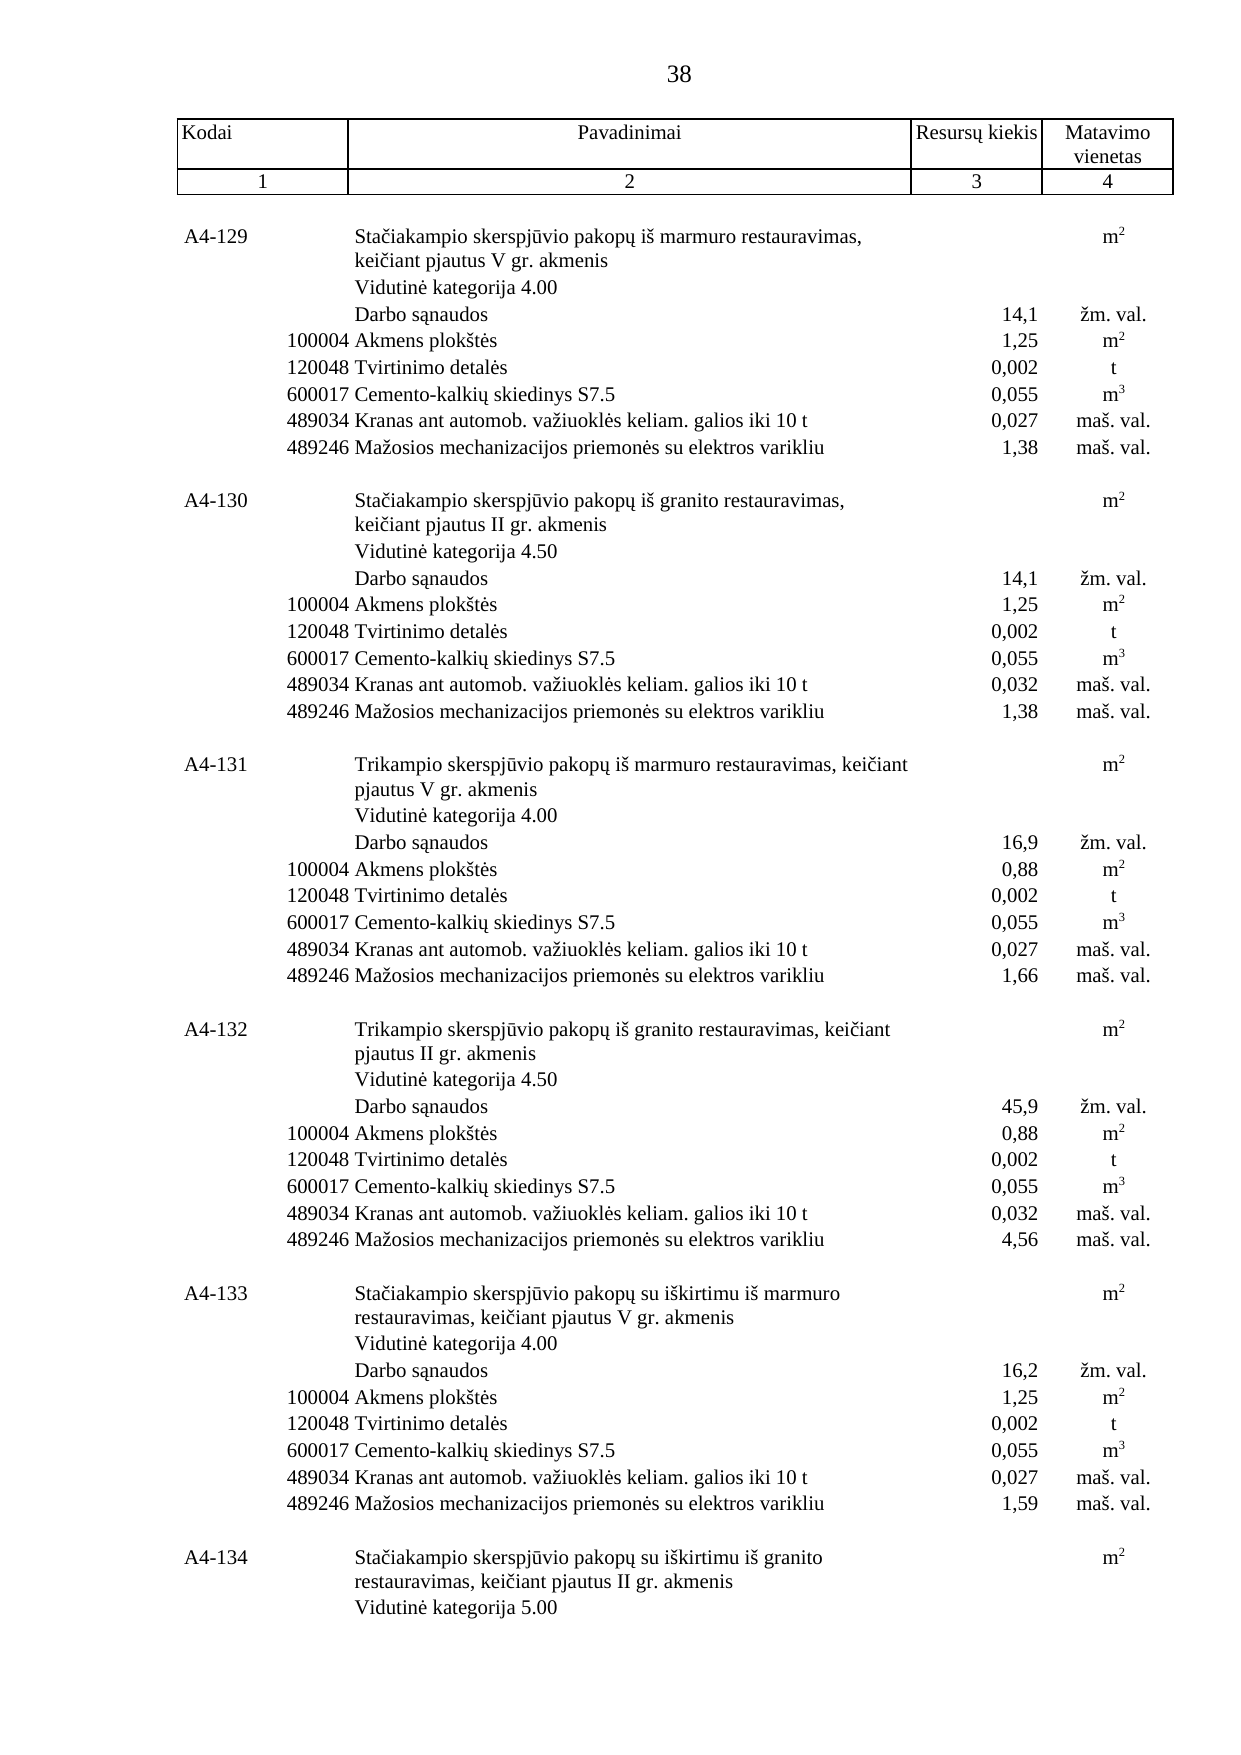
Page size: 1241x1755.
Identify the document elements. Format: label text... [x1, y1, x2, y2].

table_cell [915, 750, 1046, 801]
table_cell 0,055 [915, 907, 1046, 934]
table_cell 0,027 [915, 406, 1046, 432]
table_cell 120048 [181, 1409, 352, 1435]
table_cell [177, 563, 181, 590]
table_cell [177, 827, 181, 854]
table_cell [177, 590, 181, 616]
table_cell [177, 616, 181, 643]
table_cell Akmens plokštės [352, 1382, 915, 1409]
table_cell 120048 [181, 616, 352, 643]
table_cell [177, 881, 181, 907]
table_cell [915, 195, 1046, 222]
table_cell [177, 670, 181, 696]
table_cell 0,027 [915, 934, 1046, 961]
table_cell t [1046, 881, 1181, 907]
table_cell 4,56 [915, 1225, 1046, 1251]
table_cell Akmens plokštės [352, 326, 915, 352]
table_cell [177, 1489, 181, 1515]
table_cell 120048 [181, 1145, 352, 1171]
table_cell [181, 987, 352, 1014]
table_cell 600017 [181, 379, 352, 406]
table_cell m2 [1046, 486, 1181, 536]
table_cell 0,027 [915, 1462, 1046, 1489]
table_cell m2 [1046, 854, 1181, 881]
table_cell maš. val. [1046, 433, 1181, 459]
table_cell 1,38 [915, 433, 1046, 459]
table_cell [915, 1278, 1046, 1329]
table_cell Stačiakampio skerspjūvio pakopų iš marmuro restauravimas, keičiant pjautus V gr. akmenis [352, 222, 915, 272]
table_cell [181, 273, 352, 299]
table_cell Mažosios mechanizacijos priemonės su elektros varikliu [352, 1225, 915, 1251]
table_cell maš. val. [1046, 1462, 1181, 1489]
table_cell Darbo sąnaudos [352, 1091, 915, 1118]
table_cell [177, 854, 181, 881]
table_cell [352, 987, 915, 1014]
table_cell [1046, 1329, 1181, 1355]
table_cell m3 [1046, 907, 1181, 934]
table_cell [177, 801, 181, 827]
table_cell [177, 299, 181, 326]
table_cell Tvirtinimo detalės [352, 881, 915, 907]
table_cell Mažosios mechanizacijos priemonės su elektros varikliu [352, 696, 915, 723]
table_cell 120048 [181, 353, 352, 379]
table_cell A4-134 [181, 1542, 352, 1593]
table_cell žm. val. [1046, 1091, 1181, 1118]
table_cell Kranas ant automob. važiuoklės keliam. galios iki 10 t [352, 406, 915, 432]
table_header Resursų kiekis [912, 120, 1041, 168]
table_cell [177, 1225, 181, 1251]
table_cell Tvirtinimo detalės [352, 353, 915, 379]
table_cell [177, 273, 181, 299]
table_cell [177, 433, 181, 459]
table_cell Trikampio skerspjūvio pakopų iš granito restauravimas, keičiant pjautus II gr. akmenis [352, 1014, 915, 1064]
table_cell [181, 536, 352, 563]
table_cell [177, 406, 181, 432]
table_cell 489246 [181, 1225, 352, 1251]
table_cell m2 [1046, 590, 1181, 616]
table_cell Akmens plokštės [352, 854, 915, 881]
table_cell 0,002 [915, 881, 1046, 907]
table_cell [177, 643, 181, 670]
table_cell Mažosios mechanizacijos priemonės su elektros varikliu [352, 961, 915, 987]
table_cell [177, 750, 181, 801]
table_cell 0,88 [915, 1118, 1046, 1144]
table_cell 100004 [181, 1118, 352, 1144]
table_cell [177, 459, 181, 486]
table_cell [1046, 536, 1181, 563]
table_cell Darbo sąnaudos [352, 563, 915, 590]
table_cell [915, 723, 1046, 750]
table_cell Vidutinė kategorija 4.50 [352, 1065, 915, 1091]
table_cell 600017 [181, 907, 352, 934]
table_cell [177, 486, 181, 536]
table_cell 0,055 [915, 643, 1046, 670]
table_cell A4-131 [181, 750, 352, 801]
table_cell 100004 [181, 854, 352, 881]
table_cell 1,66 [915, 961, 1046, 987]
table_cell [177, 723, 181, 750]
table_cell žm. val. [1046, 1355, 1181, 1382]
table_cell žm. val. [1046, 299, 1181, 326]
table_cell [181, 801, 352, 827]
table_cell [177, 1542, 181, 1593]
table_cell žm. val. [1046, 563, 1181, 590]
table_cell Vidutinė kategorija 4.00 [352, 1329, 915, 1355]
table_cell [915, 987, 1046, 1014]
table_header [1174, 144, 1181, 168]
table_cell Akmens plokštės [352, 1118, 915, 1144]
table_cell [915, 1014, 1046, 1064]
table_cell [177, 1171, 181, 1198]
table_cell 120048 [181, 881, 352, 907]
table_cell [1046, 1515, 1181, 1542]
table_cell Cemento-kalkių skiedinys S7.5 [352, 1171, 915, 1198]
table_cell [177, 326, 181, 352]
table_cell [1046, 801, 1181, 827]
table_cell Stačiakampio skerspjūvio pakopų su iškirtimu iš marmuro restauravimas, keičiant pjautus V gr. akmenis [352, 1278, 915, 1329]
table_cell 600017 [181, 1171, 352, 1198]
table_cell 0,055 [915, 1435, 1046, 1462]
table_cell [177, 1198, 181, 1224]
table_cell [915, 1542, 1046, 1593]
table_cell Stačiakampio skerspjūvio pakopų iš granito restauravimas, keičiant pjautus II gr. akmenis [352, 486, 915, 536]
table_cell [177, 1329, 181, 1355]
table_cell [177, 934, 181, 961]
table_cell 0,88 [915, 854, 1046, 881]
table_cell Kranas ant automob. važiuoklės keliam. galios iki 10 t [352, 1198, 915, 1224]
table_cell [181, 459, 352, 486]
table_cell [181, 1593, 352, 1619]
table_cell [915, 801, 1046, 827]
table_cell 16,2 [915, 1355, 1046, 1382]
table_cell [915, 1329, 1046, 1355]
table_cell 0,055 [915, 379, 1046, 406]
table_cell Tvirtinimo detalės [352, 1145, 915, 1171]
table_cell m2 [1046, 222, 1181, 272]
table_cell [181, 299, 352, 326]
table_cell m2 [1046, 1014, 1181, 1064]
table_cell 14,1 [915, 563, 1046, 590]
table_cell Vidutinė kategorija 4.00 [352, 273, 915, 299]
table_cell [177, 1278, 181, 1329]
table_cell [181, 1065, 352, 1091]
table_cell [177, 1382, 181, 1409]
table_cell maš. val. [1046, 670, 1181, 696]
table_cell m2 [1046, 326, 1181, 352]
table_cell [177, 1145, 181, 1171]
table_cell 489034 [181, 1462, 352, 1489]
table_cell 489246 [181, 961, 352, 987]
table_cell [181, 723, 352, 750]
table_cell [1046, 273, 1181, 299]
table_cell Trikampio skerspjūvio pakopų iš marmuro restauravimas, keičiant pjautus V gr. akmenis [352, 750, 915, 801]
table_cell Mažosios mechanizacijos priemonės su elektros varikliu [352, 433, 915, 459]
table_cell maš. val. [1046, 1225, 1181, 1251]
table_cell A4-132 [181, 1014, 352, 1064]
table_cell [177, 696, 181, 723]
table_cell [352, 723, 915, 750]
table_cell [181, 1515, 352, 1542]
table_cell m2 [1046, 1118, 1181, 1144]
table_cell Kranas ant automob. važiuoklės keliam. galios iki 10 t [352, 670, 915, 696]
table_cell 489034 [181, 934, 352, 961]
table_cell 489246 [181, 433, 352, 459]
table_cell [177, 222, 181, 272]
table_cell Darbo sąnaudos [352, 827, 915, 854]
table_cell 0,002 [915, 353, 1046, 379]
table_cell A4-129 [181, 222, 352, 272]
table_cell [177, 195, 181, 222]
table_cell [352, 459, 915, 486]
table_cell m2 [1046, 750, 1181, 801]
table_cell [177, 1515, 181, 1542]
table_cell 1,59 [915, 1489, 1046, 1515]
table_cell [915, 222, 1046, 272]
table_cell m2 [1046, 1278, 1181, 1329]
table_cell [177, 536, 181, 563]
table_cell [177, 1462, 181, 1489]
table_cell [177, 1091, 181, 1118]
table_header Kodai [178, 120, 347, 168]
table_cell 100004 [181, 590, 352, 616]
table_cell maš. val. [1046, 934, 1181, 961]
table_cell A4-130 [181, 486, 352, 536]
table_cell 1,25 [915, 1382, 1046, 1409]
table_cell Mažosios mechanizacijos priemonės su elektros varikliu [352, 1489, 915, 1515]
table_cell 489246 [181, 1489, 352, 1515]
table_cell 0,032 [915, 670, 1046, 696]
table_cell 1,25 [915, 326, 1046, 352]
table_cell maš. val. [1046, 1489, 1181, 1515]
table_cell t [1046, 1409, 1181, 1435]
table_cell [1046, 194, 1181, 222]
table_cell m3 [1046, 1171, 1181, 1198]
table_cell 1,38 [915, 696, 1046, 723]
table_cell Darbo sąnaudos [352, 1355, 915, 1382]
table_cell Vidutinė kategorija 5.00 [352, 1593, 915, 1619]
table_cell Akmens plokštės [352, 590, 915, 616]
table_cell [177, 1355, 181, 1382]
table_cell Kranas ant automob. važiuoklės keliam. galios iki 10 t [352, 934, 915, 961]
table_cell [181, 1251, 352, 1278]
table_cell 0,002 [915, 616, 1046, 643]
table_cell Darbo sąnaudos [352, 299, 915, 326]
table_cell t [1046, 353, 1181, 379]
table_cell Cemento-kalkių skiedinys S7.5 [352, 907, 915, 934]
table_cell [352, 1251, 915, 1278]
table_cell 0,002 [915, 1409, 1046, 1435]
table_cell [1046, 987, 1181, 1014]
table_cell 600017 [181, 643, 352, 670]
table_cell 0,055 [915, 1171, 1046, 1198]
table_cell 0,032 [915, 1198, 1046, 1224]
table_cell [915, 486, 1046, 536]
table_cell t [1046, 616, 1181, 643]
table_cell [177, 1065, 181, 1091]
table_cell 1,25 [915, 590, 1046, 616]
table_cell Stačiakampio skerspjūvio pakopų su iškirtimu iš granito restauravimas, keičiant pjautus II gr. akmenis [352, 1542, 915, 1593]
table_cell m3 [1046, 643, 1181, 670]
table_cell [177, 1435, 181, 1462]
table_cell 14,1 [915, 299, 1046, 326]
table_cell [177, 987, 181, 1014]
table_cell maš. val. [1046, 1198, 1181, 1224]
table_cell m2 [1046, 1382, 1181, 1409]
table_cell [177, 353, 181, 379]
table_cell [181, 1091, 352, 1118]
table_cell [915, 1593, 1046, 1619]
table_cell 600017 [181, 1435, 352, 1462]
table_cell [915, 273, 1046, 299]
table_cell [1046, 723, 1181, 750]
table_cell [915, 459, 1046, 486]
table_cell [177, 1118, 181, 1144]
table_cell [177, 961, 181, 987]
table_cell 489034 [181, 1198, 352, 1224]
table_cell [177, 1409, 181, 1435]
table_cell [915, 536, 1046, 563]
table_cell [177, 1014, 181, 1064]
table_cell [915, 1251, 1046, 1278]
table_cell žm. val. [1046, 827, 1181, 854]
table_cell 100004 [181, 326, 352, 352]
table_header Pavadinimai [349, 120, 910, 168]
table_cell 45,9 [915, 1091, 1046, 1118]
table_cell [1046, 1251, 1181, 1278]
table_cell [181, 563, 352, 590]
table_cell [352, 195, 915, 222]
table_cell [1046, 1065, 1181, 1091]
table_cell 16,9 [915, 827, 1046, 854]
table_cell [1046, 1593, 1181, 1619]
table_cell A4-133 [181, 1278, 352, 1329]
table_cell Vidutinė kategorija 4.50 [352, 536, 915, 563]
table_cell Tvirtinimo detalės [352, 616, 915, 643]
table_cell [177, 1593, 181, 1619]
table_cell maš. val. [1046, 406, 1181, 432]
table_cell Cemento-kalkių skiedinys S7.5 [352, 1435, 915, 1462]
table_cell [177, 1251, 181, 1278]
table_cell Cemento-kalkių skiedinys S7.5 [352, 379, 915, 406]
table_cell [181, 1355, 352, 1382]
table_cell [177, 907, 181, 934]
table_cell maš. val. [1046, 961, 1181, 987]
table_cell [352, 1515, 915, 1542]
table_cell [1046, 459, 1181, 486]
table_cell [181, 195, 352, 222]
table_cell maš. val. [1046, 696, 1181, 723]
table_cell [915, 1515, 1046, 1542]
table_cell 489246 [181, 696, 352, 723]
table_cell [181, 1329, 352, 1355]
table_cell m2 [1046, 1542, 1181, 1593]
table_cell 100004 [181, 1382, 352, 1409]
table_cell [181, 827, 352, 854]
table_cell Cemento-kalkių skiedinys S7.5 [352, 643, 915, 670]
table_cell Vidutinė kategorija 4.00 [352, 801, 915, 827]
table_cell [915, 1065, 1046, 1091]
table_cell t [1046, 1145, 1181, 1171]
table_cell Tvirtinimo detalės [352, 1409, 915, 1435]
table_cell m3 [1046, 379, 1181, 406]
table_cell Kranas ant automob. važiuoklės keliam. galios iki 10 t [352, 1462, 915, 1489]
table_cell 489034 [181, 406, 352, 432]
table_cell 0,002 [915, 1145, 1046, 1171]
table_cell m3 [1046, 1435, 1181, 1462]
table_cell [177, 379, 181, 406]
table_cell 489034 [181, 670, 352, 696]
